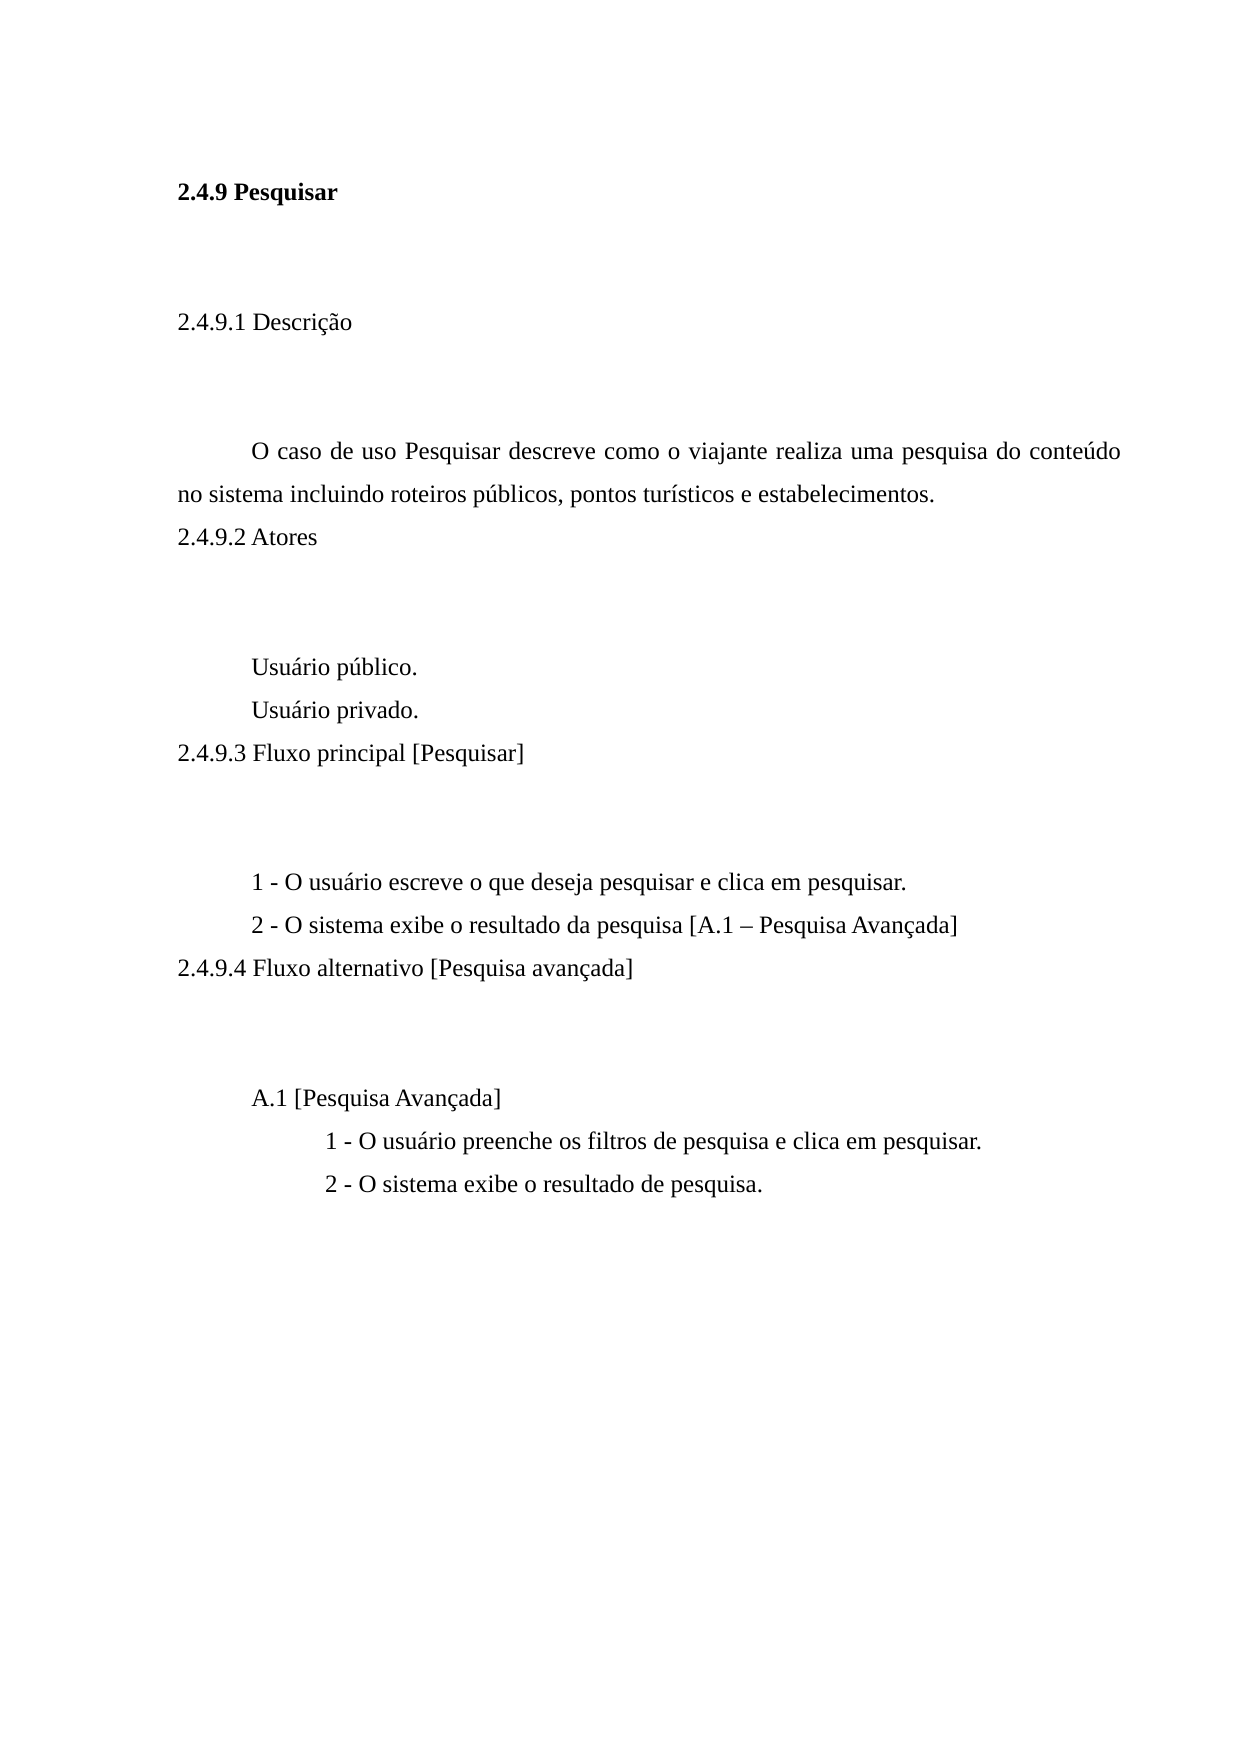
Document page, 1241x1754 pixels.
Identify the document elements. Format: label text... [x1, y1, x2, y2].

subtitle Fluxo principal [Pesquisar] [177, 738, 1122, 767]
subtitle Pesquisar [177, 177, 1122, 206]
subtitle Fluxo alternativo [Pesquisa avançada] [177, 953, 1122, 982]
text Usuário privado. [177, 695, 1122, 723]
text 1 - O usuário escreve o que deseja pesquisar e clica em pesquisar. [177, 867, 1122, 896]
text 2 - O sistema exibe o resultado da pesquisa [A.1 – Pesquisa Avançada] [177, 910, 1122, 939]
text 2 - O sistema exibe o resultado de pesquisa. [177, 1169, 1122, 1198]
text O caso de uso Pesquisar descreve como o viajante realiza uma pesquisa do conteúdo no sistema incluindo roteiros públicos, pontos turísticos e estabelecimentos. [177, 436, 1122, 508]
text Usuário público. [177, 652, 1122, 680]
text 1 - O usuário preenche os filtros de pesquisa e clica em pesquisar. [177, 1126, 1122, 1155]
text A.1 [Pesquisa Avançada] [177, 1083, 1122, 1112]
subtitle Descrição [177, 307, 1122, 335]
subtitle Atores [177, 522, 1122, 551]
